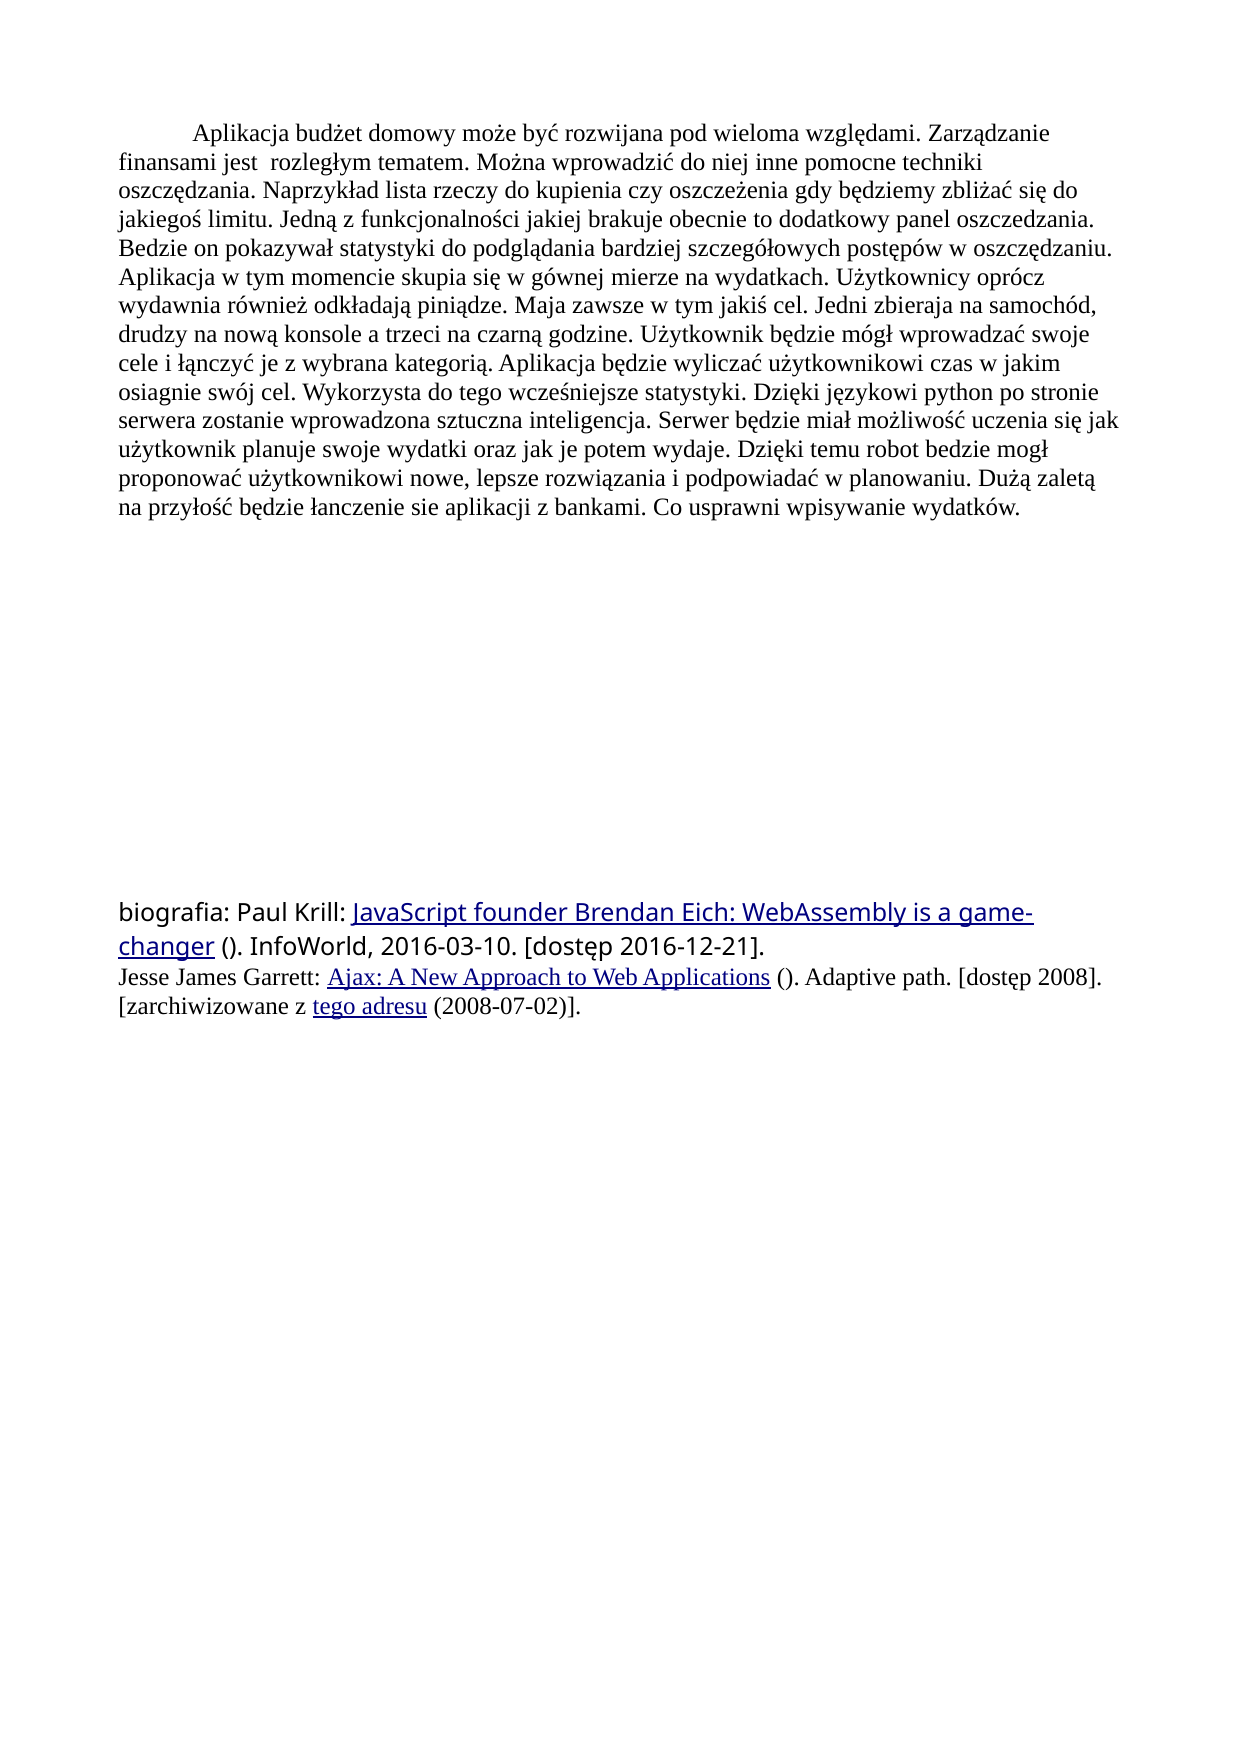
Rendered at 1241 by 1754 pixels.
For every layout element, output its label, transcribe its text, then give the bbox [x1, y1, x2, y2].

text Jesse James Garrett: Ajax: A New Approach to Web Applications (). Adaptive path. [dostęp 2008]. [zarchiwizowane z tego adresu (2008-07-02)]. [118, 962, 1122, 1020]
text biografia: Paul Krill: JavaScript founder Brendan Eich: WebAssembly is a game-changer (). InfoWorld, 2016-03-10. [dostęp 2016-12-21]. [118, 894, 1122, 962]
text Aplikacja budżet domowy może być rozwijana pod wieloma względami. Zarządzanie finansami jest rozległym tematem. Można wprowadzić do niej inne pomocne techniki oszczędzania. Naprzykład lista rzeczy do kupienia czy oszczeżenia gdy będziemy zbliżać się do jakiegoś limitu. Jedną z funkcjonalności jakiej brakuje obecnie to dodatkowy panel oszczedzania. Bedzie on pokazywał statystyki do podglądania bardziej szczegółowych postępów w oszczędzaniu. Aplikacja w tym momencie skupia się w gównej mierze na wydatkach. Użytkownicy oprócz wydawnia również odkładają piniądze. Maja zawsze w tym jakiś cel. Jedni zbieraja na samochód, drudzy na nową konsole a trzeci na czarną godzine. Użytkownik będzie mógł wprowadzać swoje cele i łąnczyć je z wybrana kategorią. Aplikacja będzie wyliczać użytkownikowi czas w jakim osiagnie swój cel. Wykorzysta do tego wcześniejsze statystyki. Dzięki językowi python po stronie serwera zostanie wprowadzona sztuczna inteligencja. Serwer będzie miał możliwość uczenia się jak użytkownik planuje swoje wydatki oraz jak je potem wydaje. Dzięki temu robot bedzie mogł proponować użytkownikowi nowe, lepsze rozwiązania i podpowiadać w planowaniu. Dużą zaletą na przyłość będzie łanczenie sie aplikacji z bankami. Co usprawni wpisywanie wydatków. [118, 118, 1122, 521]
